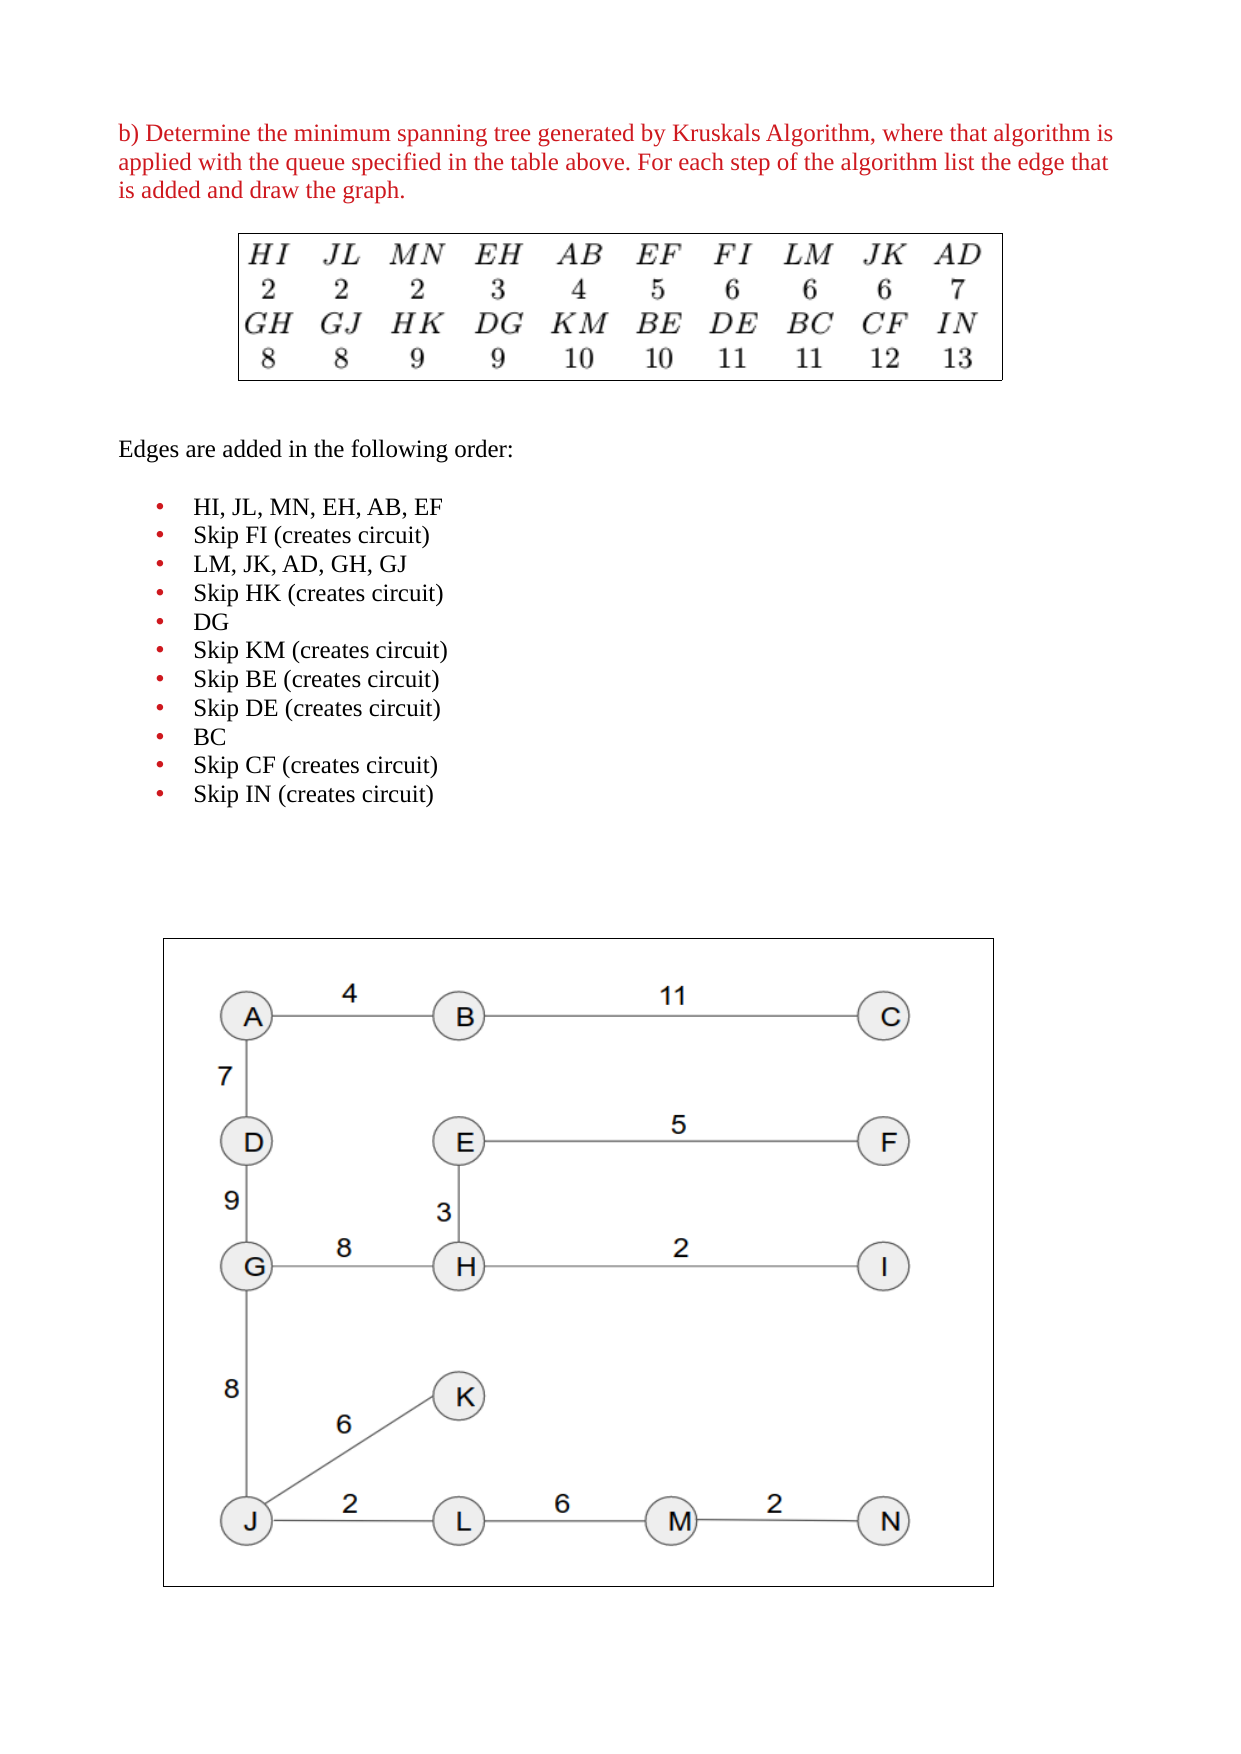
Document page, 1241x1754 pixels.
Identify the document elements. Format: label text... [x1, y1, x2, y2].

list HI, JL, MN, EH, AB, EF [156, 492, 1122, 521]
list Skip HK (creates circuit) [156, 578, 1122, 607]
list LM, JK, AD, GH, GJ [156, 549, 1122, 578]
picture [166, 941, 990, 1584]
list Skip BE (creates circuit) [156, 664, 1122, 693]
list Skip CF (creates circuit) [156, 751, 1122, 779]
text Edges are added in the following order: [118, 434, 1122, 463]
picture [241, 236, 1000, 377]
text b) Determine the minimum spanning tree generated by Kruskals Algorithm, where that algorithm is applied with the queue specified in the table above. For each step of the algorithm list the edge that is added and draw the graph. [118, 118, 1122, 204]
list Skip IN (creates circuit) [156, 779, 1122, 808]
list Skip FI (creates circuit) [156, 521, 1122, 549]
list DG [156, 607, 1122, 636]
list Skip KM (creates circuit) [156, 636, 1122, 664]
list Skip DE (creates circuit) [156, 693, 1122, 722]
list BC [156, 722, 1122, 751]
